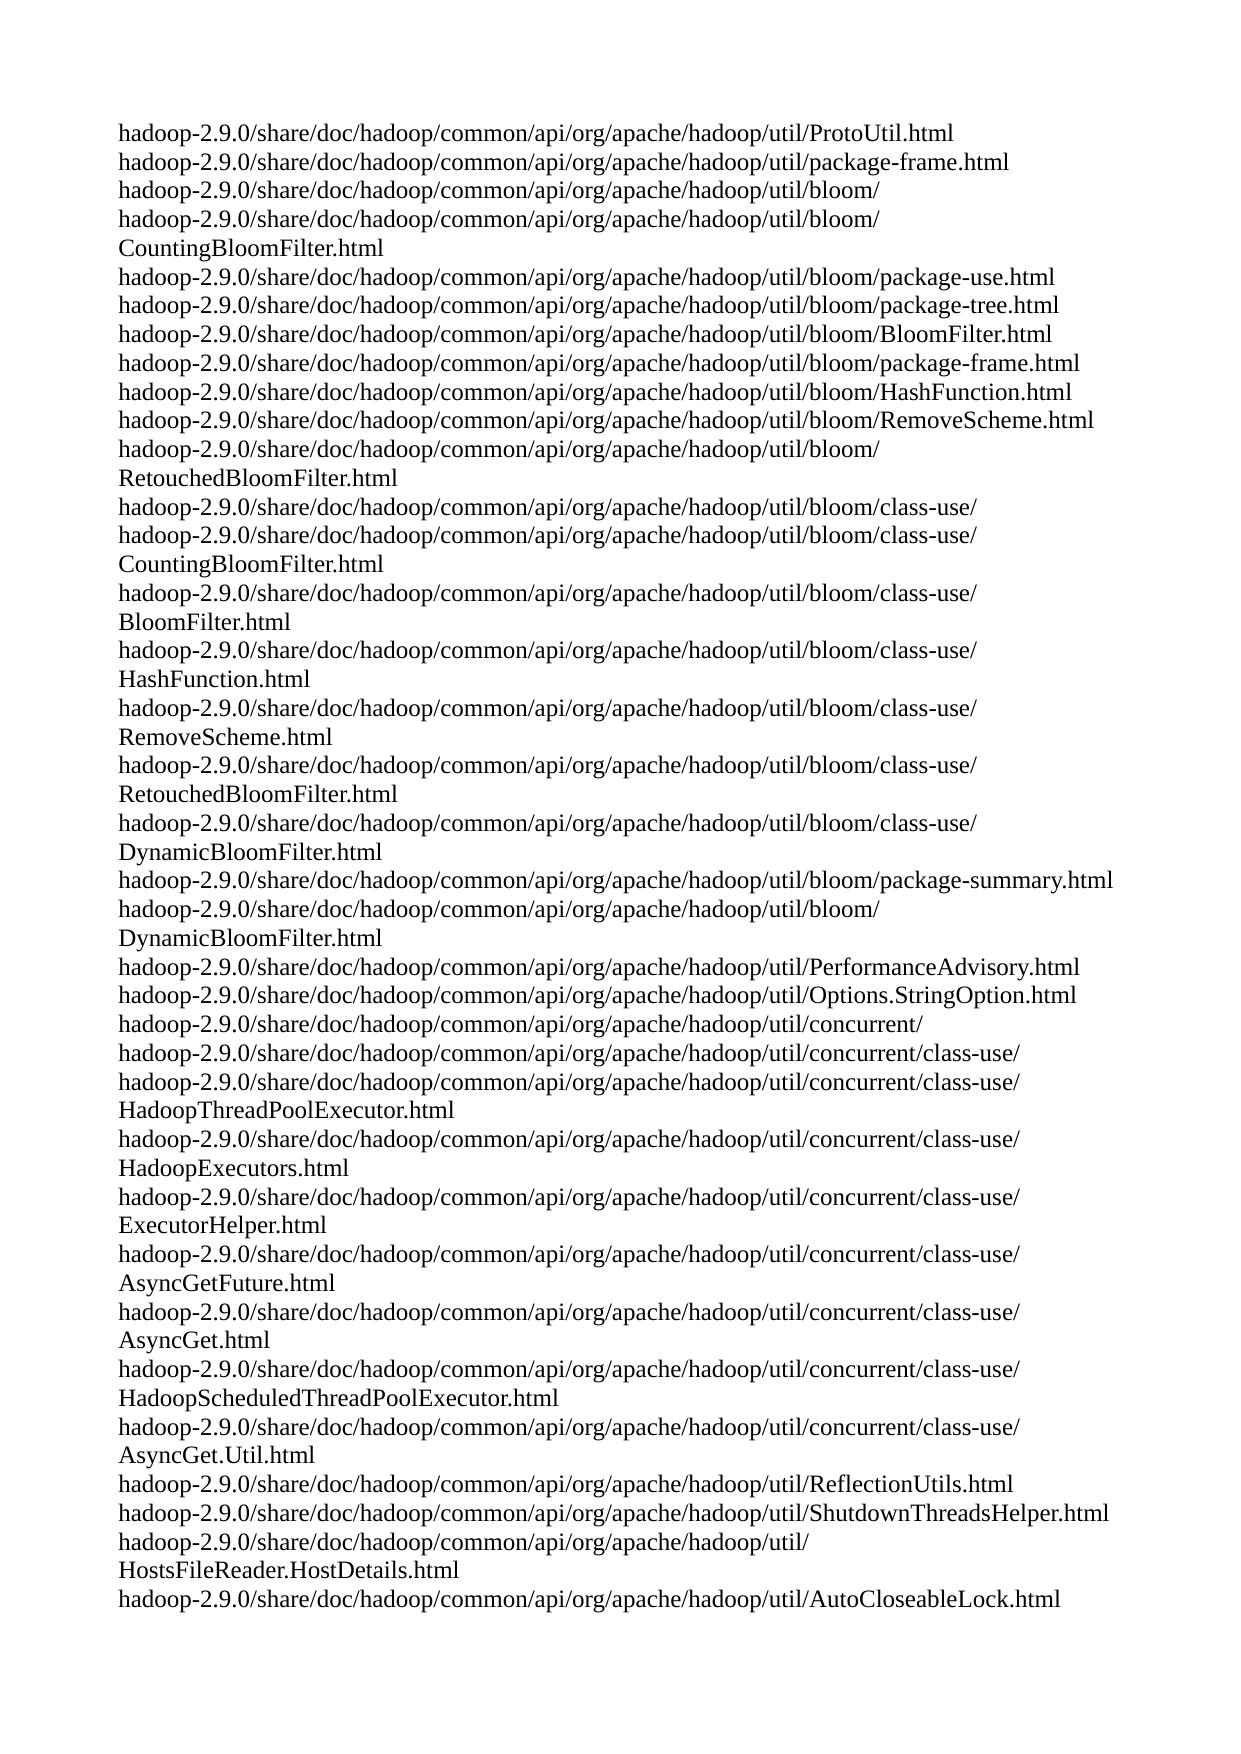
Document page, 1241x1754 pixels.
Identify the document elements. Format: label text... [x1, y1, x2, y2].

text hadoop-2.9.0/share/doc/hadoop/common/api/org/apache/hadoop/util/bloom/package-frame.html [118, 348, 1122, 377]
text hadoop-2.9.0/share/doc/hadoop/common/api/org/apache/hadoop/util/ReflectionUtils.html [118, 1469, 1122, 1498]
text hadoop-2.9.0/share/doc/hadoop/common/api/org/apache/hadoop/util/bloom/class-use/DynamicBloomFilter.html [118, 808, 1122, 866]
text hadoop-2.9.0/share/doc/hadoop/common/api/org/apache/hadoop/util/concurrent/class-use/HadoopScheduledThreadPoolExecutor.html [118, 1354, 1122, 1412]
text hadoop-2.9.0/share/doc/hadoop/common/api/org/apache/hadoop/util/concurrent/class-use/AsyncGetFuture.html [118, 1239, 1122, 1297]
text hadoop-2.9.0/share/doc/hadoop/common/api/org/apache/hadoop/util/Options.StringOption.html [118, 981, 1122, 1009]
text hadoop-2.9.0/share/doc/hadoop/common/api/org/apache/hadoop/util/concurrent/class-use/ [118, 1038, 1122, 1067]
text hadoop-2.9.0/share/doc/hadoop/common/api/org/apache/hadoop/util/concurrent/class-use/HadoopExecutors.html [118, 1124, 1122, 1182]
text hadoop-2.9.0/share/doc/hadoop/common/api/org/apache/hadoop/util/bloom/class-use/BloomFilter.html [118, 578, 1122, 636]
text hadoop-2.9.0/share/doc/hadoop/common/api/org/apache/hadoop/util/concurrent/class-use/ExecutorHelper.html [118, 1182, 1122, 1239]
text hadoop-2.9.0/share/doc/hadoop/common/api/org/apache/hadoop/util/ProtoUtil.html [118, 118, 1122, 147]
text hadoop-2.9.0/share/doc/hadoop/common/api/org/apache/hadoop/util/concurrent/class-use/AsyncGet.html [118, 1297, 1122, 1354]
text hadoop-2.9.0/share/doc/hadoop/common/api/org/apache/hadoop/util/bloom/RemoveScheme.html [118, 406, 1122, 434]
text hadoop-2.9.0/share/doc/hadoop/common/api/org/apache/hadoop/util/package-frame.html [118, 147, 1122, 176]
text hadoop-2.9.0/share/doc/hadoop/common/api/org/apache/hadoop/util/concurrent/class-use/HadoopThreadPoolExecutor.html [118, 1067, 1122, 1124]
text hadoop-2.9.0/share/doc/hadoop/common/api/org/apache/hadoop/util/concurrent/class-use/AsyncGet.Util.html [118, 1412, 1122, 1469]
text hadoop-2.9.0/share/doc/hadoop/common/api/org/apache/hadoop/util/bloom/ [118, 176, 1122, 204]
text hadoop-2.9.0/share/doc/hadoop/common/api/org/apache/hadoop/util/concurrent/ [118, 1009, 1122, 1038]
text hadoop-2.9.0/share/doc/hadoop/common/api/org/apache/hadoop/util/ShutdownThreadsHelper.html [118, 1498, 1122, 1527]
text hadoop-2.9.0/share/doc/hadoop/common/api/org/apache/hadoop/util/bloom/class-use/CountingBloomFilter.html [118, 521, 1122, 578]
text hadoop-2.9.0/share/doc/hadoop/common/api/org/apache/hadoop/util/bloom/BloomFilter.html [118, 319, 1122, 348]
text hadoop-2.9.0/share/doc/hadoop/common/api/org/apache/hadoop/util/bloom/package-use.html [118, 262, 1122, 291]
text hadoop-2.9.0/share/doc/hadoop/common/api/org/apache/hadoop/util/bloom/package-summary.html [118, 866, 1122, 894]
text hadoop-2.9.0/share/doc/hadoop/common/api/org/apache/hadoop/util/bloom/class-use/HashFunction.html [118, 636, 1122, 693]
text hadoop-2.9.0/share/doc/hadoop/common/api/org/apache/hadoop/util/bloom/RetouchedBloomFilter.html [118, 434, 1122, 492]
text hadoop-2.9.0/share/doc/hadoop/common/api/org/apache/hadoop/util/HostsFileReader.HostDetails.html [118, 1527, 1122, 1584]
text hadoop-2.9.0/share/doc/hadoop/common/api/org/apache/hadoop/util/bloom/class-use/RemoveScheme.html [118, 693, 1122, 751]
text hadoop-2.9.0/share/doc/hadoop/common/api/org/apache/hadoop/util/bloom/class-use/ [118, 492, 1122, 521]
text hadoop-2.9.0/share/doc/hadoop/common/api/org/apache/hadoop/util/PerformanceAdvisory.html [118, 952, 1122, 981]
text hadoop-2.9.0/share/doc/hadoop/common/api/org/apache/hadoop/util/bloom/CountingBloomFilter.html [118, 204, 1122, 262]
text hadoop-2.9.0/share/doc/hadoop/common/api/org/apache/hadoop/util/bloom/DynamicBloomFilter.html [118, 894, 1122, 952]
text hadoop-2.9.0/share/doc/hadoop/common/api/org/apache/hadoop/util/bloom/class-use/RetouchedBloomFilter.html [118, 751, 1122, 808]
text hadoop-2.9.0/share/doc/hadoop/common/api/org/apache/hadoop/util/bloom/package-tree.html [118, 291, 1122, 319]
text hadoop-2.9.0/share/doc/hadoop/common/api/org/apache/hadoop/util/AutoCloseableLock.html [118, 1584, 1122, 1613]
text hadoop-2.9.0/share/doc/hadoop/common/api/org/apache/hadoop/util/bloom/HashFunction.html [118, 377, 1122, 406]
